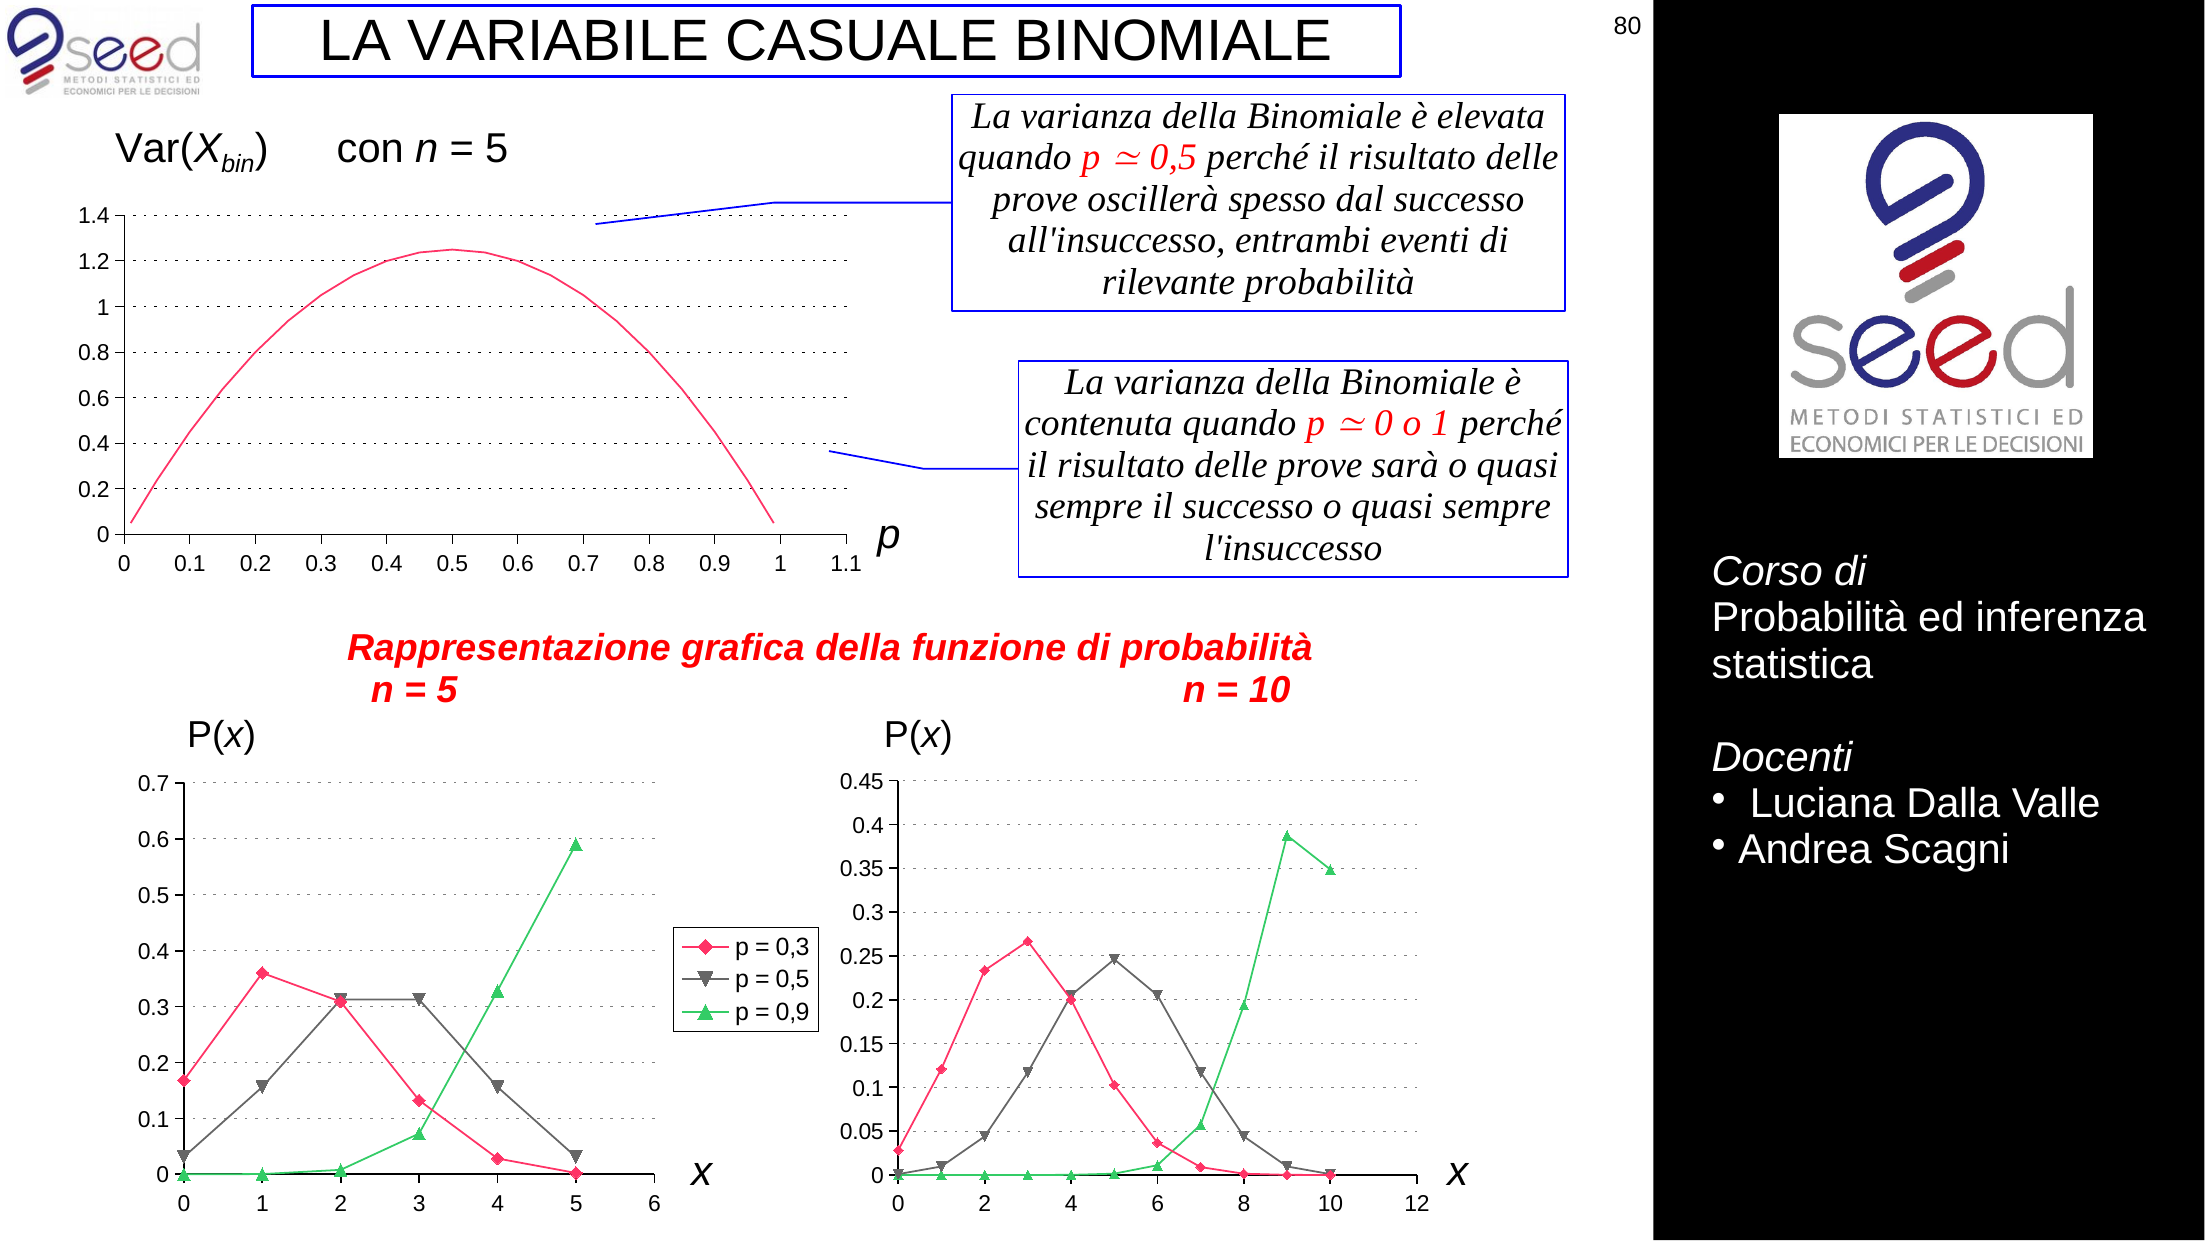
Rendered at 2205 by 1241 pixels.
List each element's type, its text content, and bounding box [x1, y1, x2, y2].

text_box x [1447, 1148, 1469, 1197]
text_box LA VARIABILE CASUALE BINOMIALE [252, 5, 1401, 77]
text_box p [877, 510, 904, 559]
text_box Var(Xbin) con n = 5 [115, 124, 510, 180]
chart [61, 182, 879, 584]
chart [827, 746, 1442, 1227]
text_box P(x) [187, 713, 257, 758]
picture [1779, 114, 2093, 458]
text_box P(x) [883, 713, 954, 758]
text_box La varianza della Binomiale è elevata quando p ≃ 0,5 perché il risultato delle prove oscillerà spesso dal successo all'insuccesso, entrambi eventi di rilevante probabilità [952, 94, 1566, 311]
picture [5, 5, 203, 98]
text_box La varianza della Binomiale è contenuta quando p ≃ 0 o 1 perché il risultato delle prove sarà o quasi sempre il successo o quasi sempre l'insuccesso [1018, 360, 1568, 577]
text_box Rappresentazione grafica della funzione di probabilità n = 5 n = 10 [347, 626, 1315, 716]
text_box x [691, 1148, 713, 1197]
chart [123, 748, 824, 1226]
